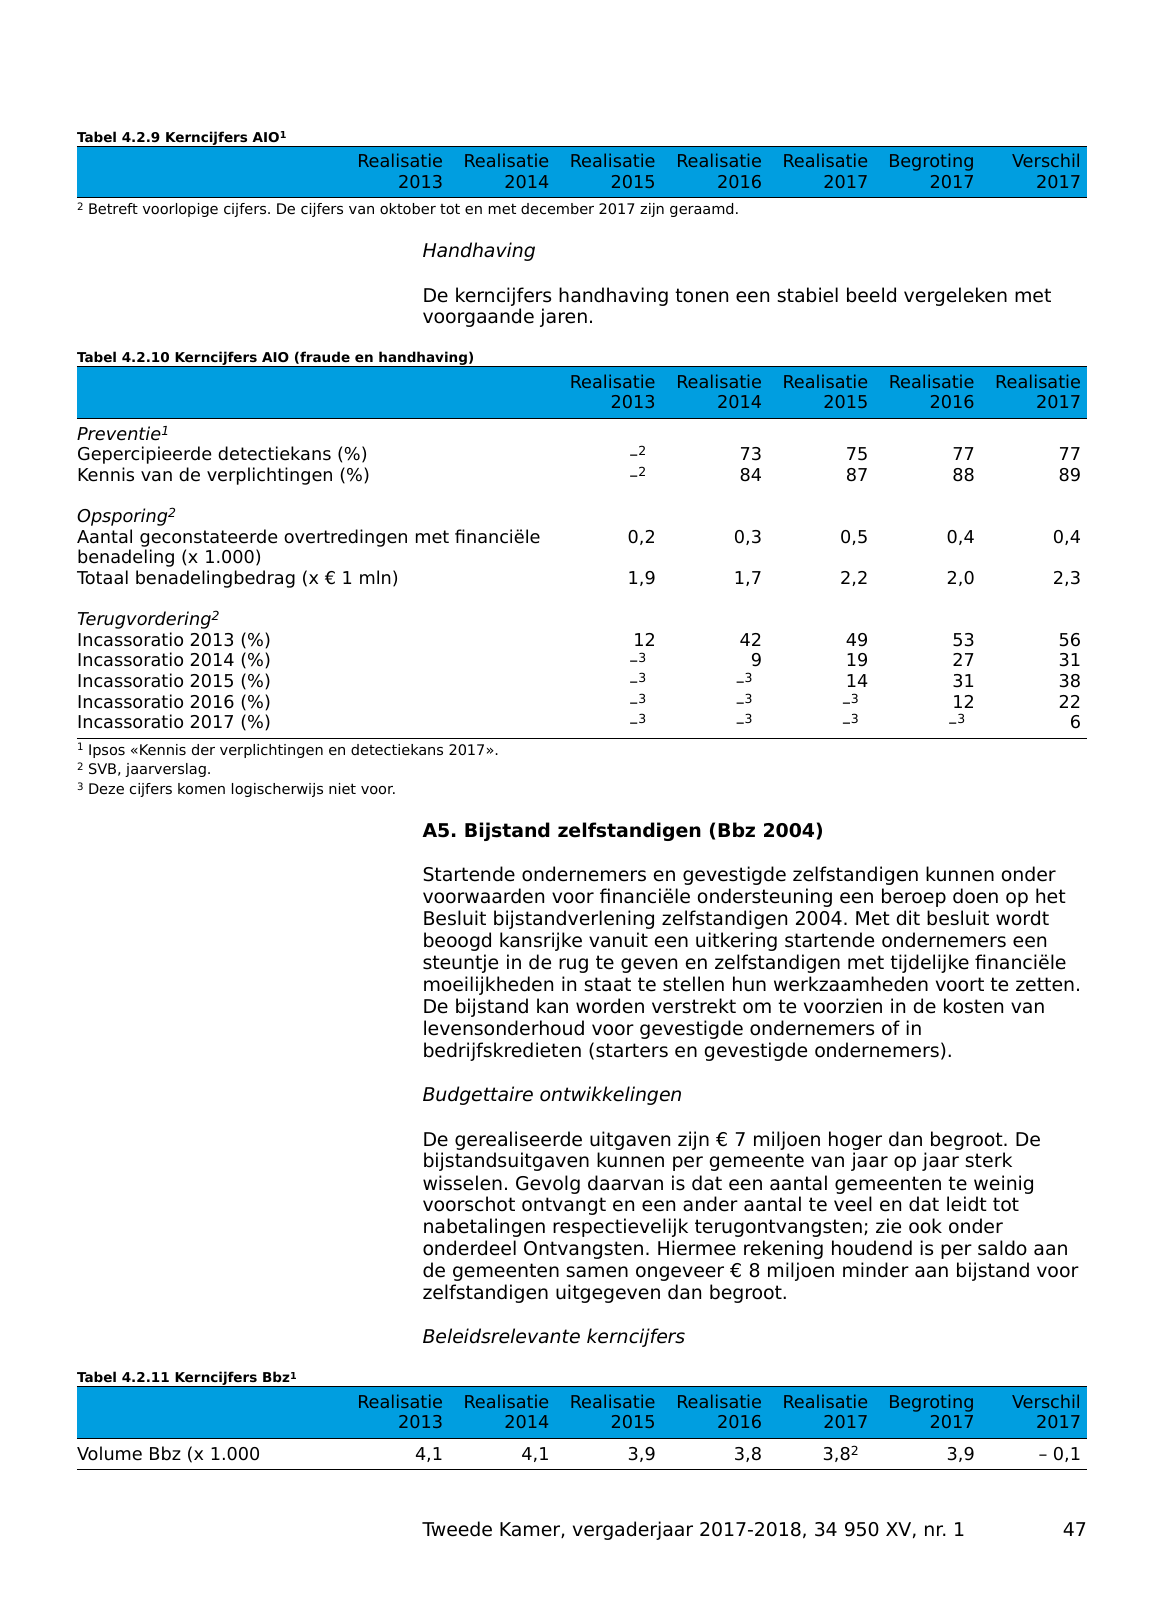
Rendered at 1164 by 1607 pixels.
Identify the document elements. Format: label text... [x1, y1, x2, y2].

table_cell 4,1 [449, 1439, 555, 1469]
table_cell Begroting 2017 [874, 1387, 980, 1438]
subtitle Handhaving [422, 240, 1087, 262]
table_cell [980, 419, 1087, 444]
table_cell 22 [980, 692, 1087, 712]
table_cell 3,9 [555, 1439, 661, 1469]
table_cell [661, 609, 768, 630]
table_cell [874, 609, 980, 630]
table_cell [77, 147, 342, 197]
table_cell 4,1 [343, 1439, 449, 1469]
table_cell Realisatie 2014 [449, 1387, 555, 1438]
table_cell 88 [874, 465, 980, 485]
table_cell Realisatie 2016 [661, 147, 768, 197]
table_cell 6 [980, 712, 1087, 737]
table_cell –3 [661, 712, 768, 737]
table_cell –3 [768, 712, 874, 737]
table_cell Realisatie 2014 [449, 147, 555, 197]
table_cell Realisatie 2015 [555, 147, 661, 197]
table_cell 12 [874, 692, 980, 712]
table_cell [555, 485, 661, 506]
table_cell [555, 589, 661, 609]
table_cell 73 [661, 444, 768, 465]
table_cell Realisatie 2013 [343, 1387, 449, 1438]
table_cell Volume Bbz (x 1.000 [77, 1439, 342, 1469]
table_cell [874, 419, 980, 444]
table_cell 2 Betreft voorlopige cijfers. De cijfers van oktober tot en met december 2017 zijn geraamd. [77, 198, 1087, 218]
table_cell 0,3 [661, 527, 768, 568]
table_cell [555, 506, 661, 527]
table_cell Begroting 2017 [874, 147, 980, 197]
table_cell [980, 485, 1087, 506]
table_cell [768, 419, 874, 444]
table_cell Kennis van de verplichtingen (%) [77, 465, 555, 485]
table_cell 9 [661, 650, 768, 671]
table_cell –2 [555, 465, 661, 485]
table_cell Realisatie 2017 [768, 1387, 874, 1438]
table_cell [768, 485, 874, 506]
table_cell Opsporing2 [77, 506, 555, 527]
table_cell 1,9 [555, 568, 661, 588]
table_header Tabel 4.2.10 Kerncijfers AIO (fraude en handhaving) [77, 350, 1087, 366]
subtitle Beleidsrelevante kerncijfers [422, 1326, 1087, 1348]
text De kerncijfers handhaving tonen een stabiel beeld vergeleken met voorgaande jaren. [422, 284, 1087, 328]
table_cell [77, 367, 555, 418]
table_cell Totaal benadelingbedrag (x € 1 mln) [77, 568, 555, 588]
table_cell 2,3 [980, 568, 1087, 588]
table_cell –3 [555, 650, 661, 671]
table_cell Realisatie 2016 [874, 367, 980, 418]
table_cell –3 [661, 671, 768, 692]
table_cell Realisatie 2017 [768, 147, 874, 197]
table_cell Verschil 2017 [980, 147, 1087, 197]
table_cell Realisatie 2015 [768, 367, 874, 418]
table_cell 75 [768, 444, 874, 465]
table_cell Incassoratio 2014 (%) [77, 650, 555, 671]
text De gerealiseerde uitgaven zijn € 7 miljoen hoger dan begroot. De bijstandsuitgaven kunnen per gemeente van jaar op jaar sterk wisselen. Gevolg daarvan is dat een aantal gemeenten te weinig voorschot ontvangt en een ander aantal te veel en dat leidt tot nabetalingen respectievelijk terugontvangsten; zie ook onder onderdeel Ontvangsten. Hiermee rekening houdend is per saldo aan de gemeenten samen ongeveer € 8 miljoen minder aan bijstand voor zelfstandigen uitgegeven dan begroot. [422, 1128, 1087, 1304]
table_cell Incassoratio 2017 (%) [77, 712, 555, 737]
table_cell Realisatie 2013 [343, 147, 449, 197]
table_cell 49 [768, 630, 874, 650]
table_cell Gepercipieerde detectiekans (%) [77, 444, 555, 465]
table_cell Aantal geconstateerde overtredingen met financiële benadeling (x 1.000) [77, 527, 555, 568]
table_cell –3 [768, 692, 874, 712]
table_cell 84 [661, 465, 768, 485]
table_cell [555, 609, 661, 630]
table_cell 42 [661, 630, 768, 650]
table_cell 77 [874, 444, 980, 465]
table_cell 0,4 [980, 527, 1087, 568]
table_cell 56 [980, 630, 1087, 650]
table_cell [555, 419, 661, 444]
table_cell 2,0 [874, 568, 980, 588]
table_cell – 0,1 [980, 1439, 1087, 1469]
table_cell Incassoratio 2013 (%) [77, 630, 555, 650]
table_cell 1,7 [661, 568, 768, 588]
table_cell 38 [980, 671, 1087, 692]
table_cell Incassoratio 2016 (%) [77, 692, 555, 712]
table_cell 31 [874, 671, 980, 692]
table_cell [661, 506, 768, 527]
text Startende ondernemers en gevestigde zelfstandigen kunnen onder voorwaarden voor financiële ondersteuning een beroep doen op het Besluit bijstandverlening zelfstandigen 2004. Met dit besluit wordt beoogd kansrijke vanuit een uitkering startende ondernemers een steuntje in de rug te geven en zelfstandigen met tijdelijke financiële moeilijkheden in staat te stellen hun werkzaamheden voort te zetten. De bijstand kan worden verstrekt om te voorzien in de kosten van levensonderhoud voor gevestigde ondernemers of in bedrijfskredieten (starters en gevestigde ondernemers). [422, 864, 1087, 1062]
table_cell Terugvordering2 [77, 609, 555, 630]
table_cell –3 [555, 692, 661, 712]
table_cell [980, 609, 1087, 630]
table_cell 0,2 [555, 527, 661, 568]
table_cell [874, 506, 980, 527]
table_cell [980, 589, 1087, 609]
table_cell –3 [555, 671, 661, 692]
table_cell –2 [555, 444, 661, 465]
table_cell Verschil 2017 [980, 1387, 1087, 1438]
table_cell Realisatie 2017 [980, 367, 1087, 418]
table_cell 27 [874, 650, 980, 671]
table_cell [77, 589, 555, 609]
table_cell 0,5 [768, 527, 874, 568]
table_cell –3 [555, 712, 661, 737]
table_cell 87 [768, 465, 874, 485]
table_cell –3 [661, 692, 768, 712]
table_cell Realisatie 2015 [555, 1387, 661, 1438]
table_cell 89 [980, 465, 1087, 485]
table_header Tabel 4.2.11 Kerncijfers Bbz1 [77, 1370, 1087, 1386]
table_cell Preventie1 [77, 419, 555, 444]
table_cell 3,9 [874, 1439, 980, 1469]
table_cell 19 [768, 650, 874, 671]
table_cell 0,4 [874, 527, 980, 568]
table_cell [768, 506, 874, 527]
table_cell [661, 419, 768, 444]
table_cell 2,2 [768, 568, 874, 588]
table_cell 3,8 [661, 1439, 768, 1469]
table_cell Realisatie 2016 [661, 1387, 768, 1438]
table_cell –3 [874, 712, 980, 737]
table_cell 14 [768, 671, 874, 692]
table_cell Realisatie 2013 [555, 367, 661, 418]
subtitle Budgettaire ontwikkelingen [422, 1084, 1087, 1106]
table_cell [768, 589, 874, 609]
table_cell [980, 506, 1087, 527]
table_cell 1 Ipsos «Kennis der verplichtingen en detectiekans 2017». 2 SVB, jaarverslag. 3 Deze cijfers komen logischerwijs niet voor. [77, 739, 1087, 798]
table_cell 3,82 [768, 1439, 874, 1469]
table_cell [768, 609, 874, 630]
table_header Tabel 4.2.9 Kerncijfers AIO1 [77, 130, 1087, 146]
table_cell [661, 589, 768, 609]
table_cell 31 [980, 650, 1087, 671]
table_cell [874, 485, 980, 506]
table_cell 77 [980, 444, 1087, 465]
table_cell [874, 589, 980, 609]
table_cell [77, 485, 555, 506]
table_cell [77, 1387, 342, 1438]
table_cell Incassoratio 2015 (%) [77, 671, 555, 692]
table_cell 12 [555, 630, 661, 650]
table_cell 53 [874, 630, 980, 650]
table_cell [661, 485, 768, 506]
table_cell Realisatie 2014 [661, 367, 768, 418]
subtitle A5. Bijstand zelfstandigen (Bbz 2004) [422, 820, 1087, 842]
